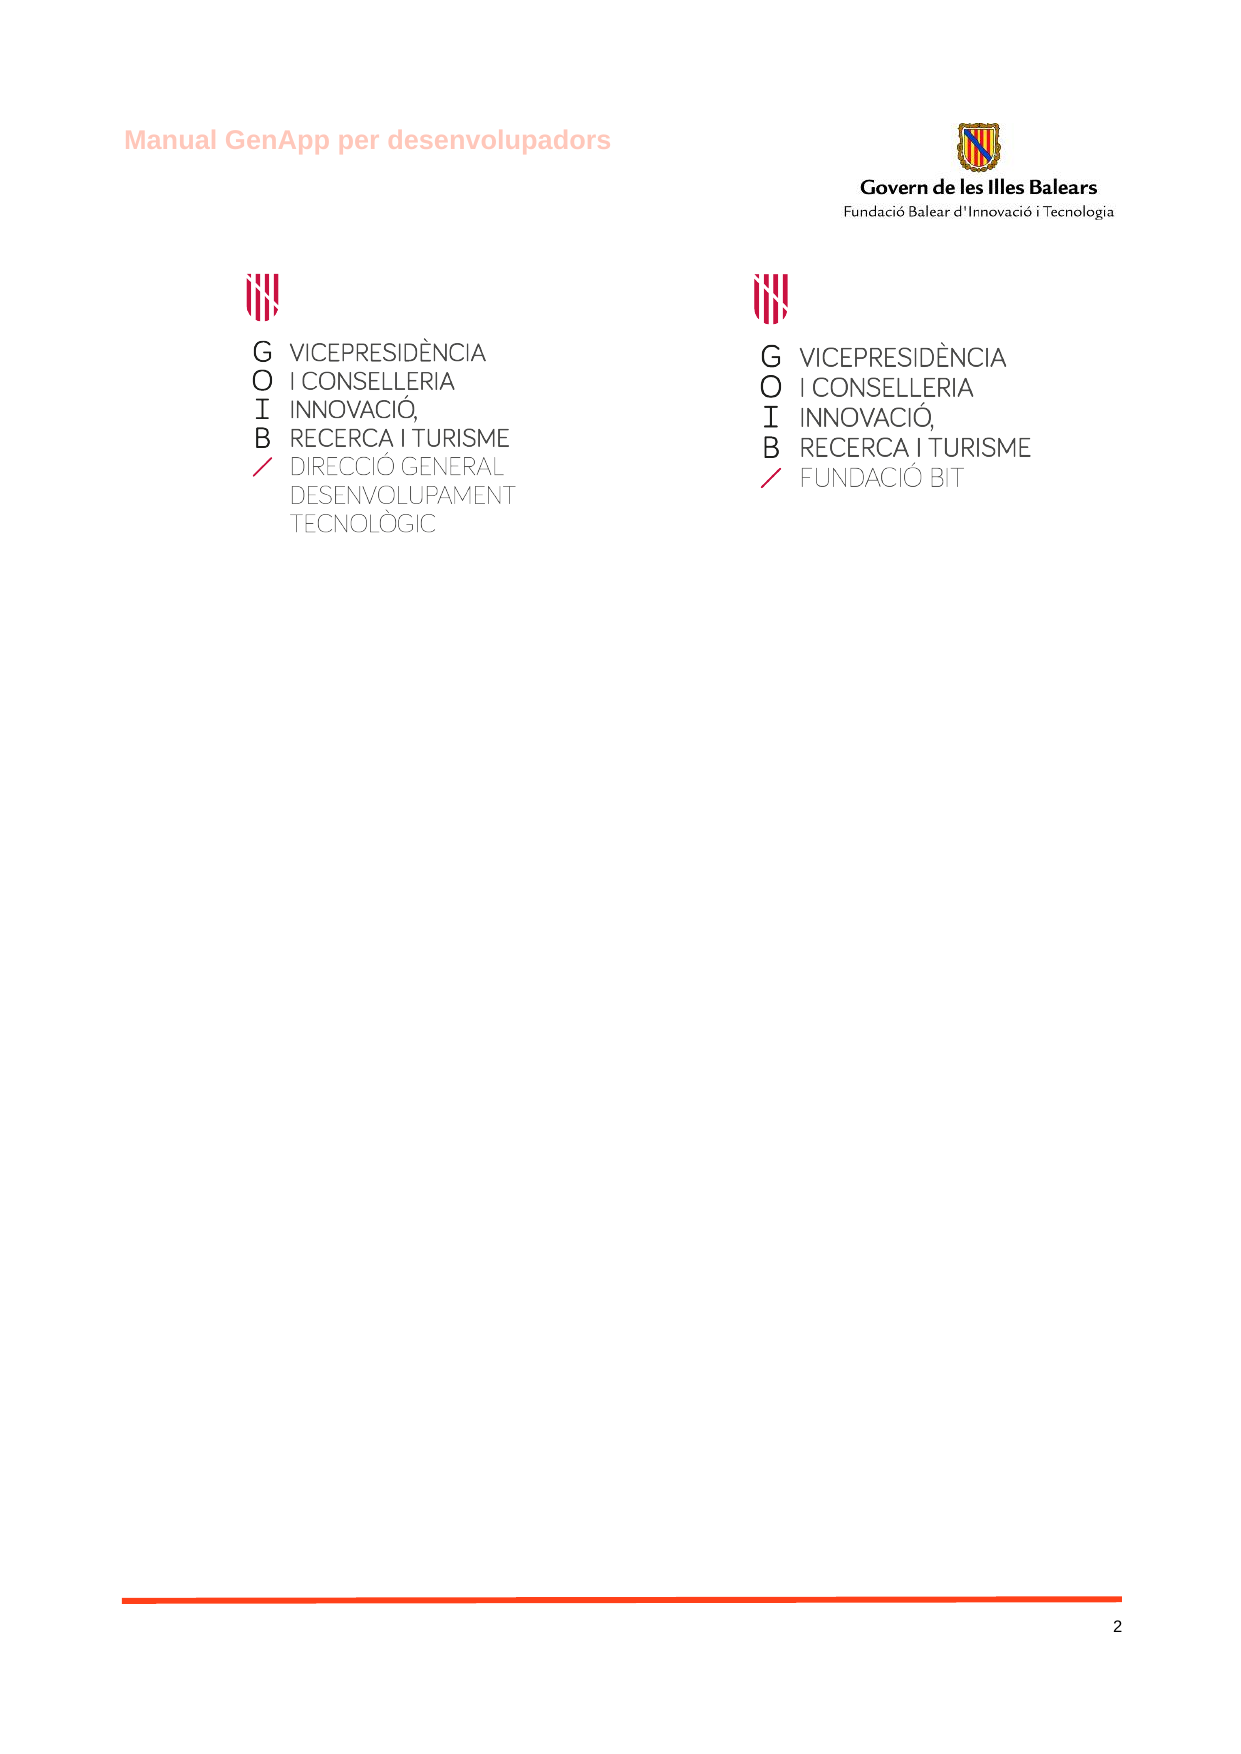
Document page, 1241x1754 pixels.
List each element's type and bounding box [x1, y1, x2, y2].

table_header [664, 260, 1121, 546]
table_header [645, 260, 664, 546]
table_header [118, 260, 645, 546]
picture [235, 265, 528, 541]
picture [742, 265, 1043, 497]
picture [840, 123, 1117, 220]
